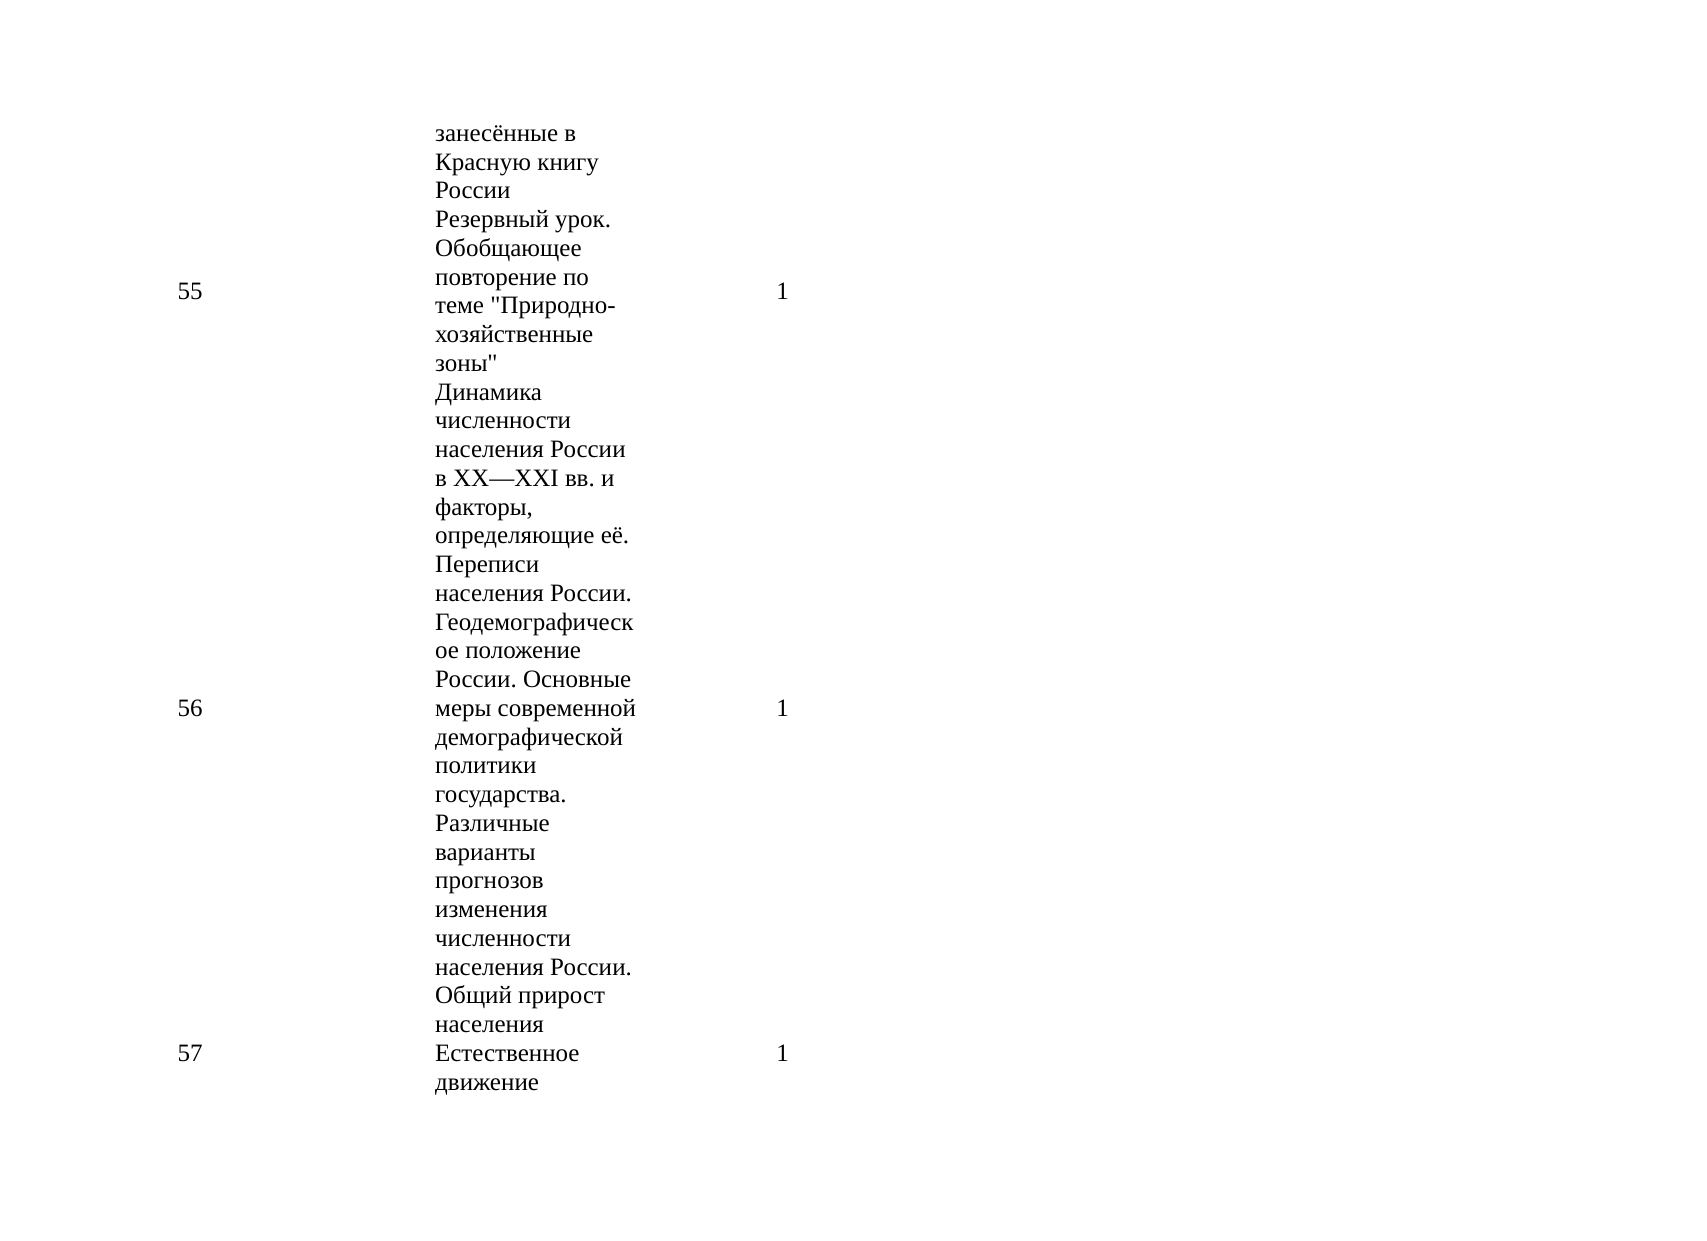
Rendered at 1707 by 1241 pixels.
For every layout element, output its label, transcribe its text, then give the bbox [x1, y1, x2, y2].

table_cell [1384, 204, 1628, 377]
table_cell [1141, 377, 1384, 1038]
table_cell [1384, 1038, 1628, 1096]
table_cell 1 [653, 1038, 897, 1096]
table_cell 57 [166, 1038, 409, 1096]
table_cell 1 [653, 377, 897, 1038]
table_cell занесённые в Красную книгу России [410, 118, 653, 204]
table_cell Резервный урок. Обобщающее повторение по теме "Природно-хозяйственные зоны" [410, 204, 653, 377]
table_cell 56 [166, 377, 409, 1038]
table_cell 55 [166, 204, 409, 377]
table_cell [897, 1038, 1141, 1096]
table_cell [897, 377, 1141, 1038]
table_cell Динамика численности населения России в XX—XXI вв. и факторы, определяющие её. Переписи населения России. Геодемографическое положение России. Основные меры современной демографической политики государства. Различные варианты прогнозов изменения численности населения России. Общий прирост населения [410, 377, 653, 1038]
table_cell [1141, 118, 1384, 204]
table_cell [897, 118, 1141, 204]
table_cell [166, 118, 409, 204]
table_cell [653, 118, 897, 204]
table_cell [897, 204, 1141, 377]
table_cell [1384, 377, 1628, 1038]
table_cell [1141, 204, 1384, 377]
table_cell [1384, 118, 1628, 204]
table_cell [1141, 1038, 1384, 1096]
table_cell Естественное движение [410, 1038, 653, 1096]
table_cell 1 [653, 204, 897, 377]
